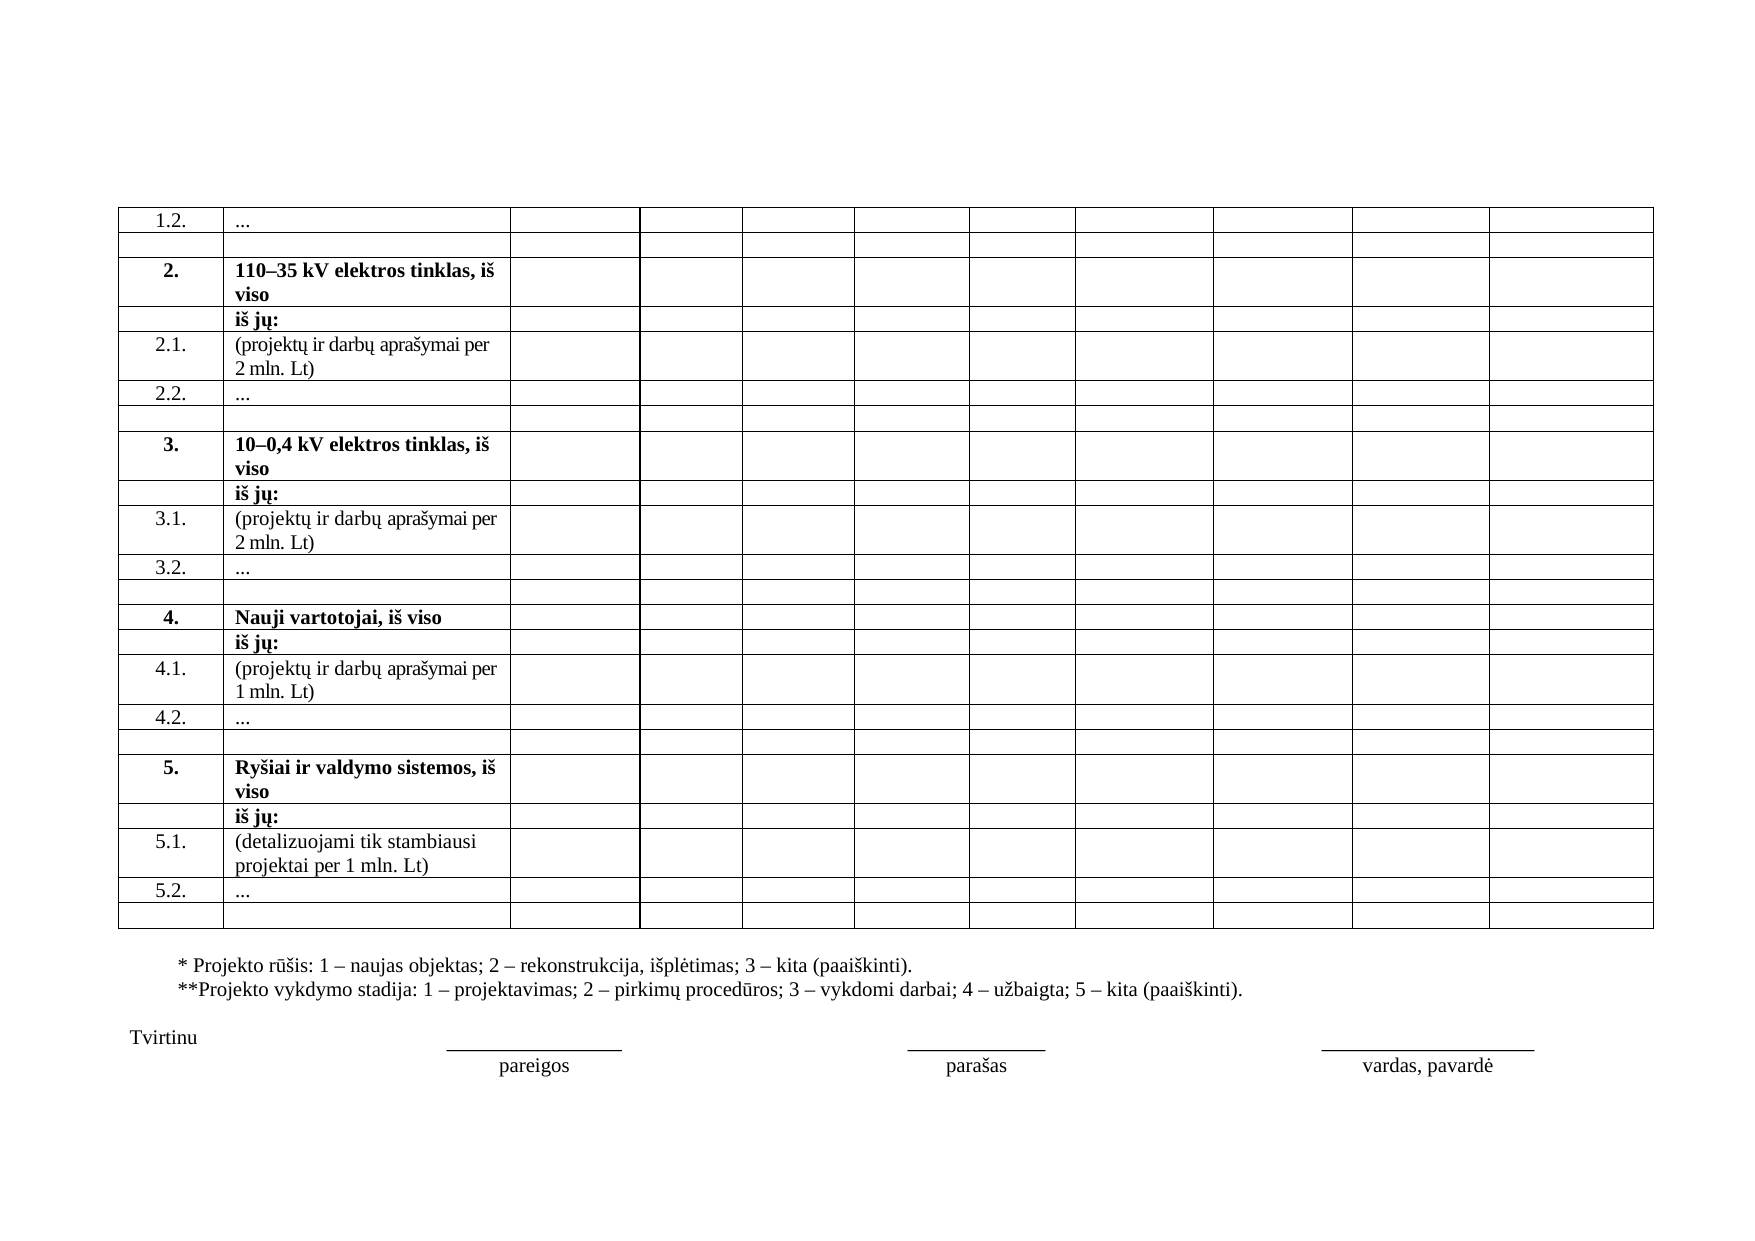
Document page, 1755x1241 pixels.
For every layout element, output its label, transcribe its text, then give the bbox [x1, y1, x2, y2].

table_cell [1076, 829, 1213, 877]
table_cell [855, 829, 969, 877]
table_cell [855, 755, 969, 803]
table_cell [970, 432, 1075, 480]
table_cell [1214, 730, 1352, 754]
table_cell [1076, 208, 1213, 232]
table_cell [511, 804, 639, 828]
table_cell [855, 432, 969, 480]
table_cell [855, 730, 969, 754]
table_cell [970, 506, 1075, 554]
table_cell 5.2. [119, 878, 223, 902]
table_cell [970, 580, 1075, 604]
table_header _________________ vardas, pavardė [1202, 1025, 1653, 1077]
table_cell 2.1. [119, 332, 223, 380]
table_cell [855, 804, 969, 828]
table_cell [1353, 829, 1489, 877]
table_cell [224, 233, 510, 257]
table_cell [970, 655, 1075, 703]
table_cell [1490, 605, 1653, 629]
table_cell [743, 903, 854, 927]
table_cell [1214, 481, 1352, 505]
table_cell [1490, 406, 1653, 431]
table_cell [970, 705, 1075, 729]
table_cell [224, 903, 510, 927]
table_cell Ryšiai ir valdymo sistemos, iš viso [224, 755, 510, 803]
table_cell [1076, 804, 1213, 828]
table_cell [119, 730, 223, 754]
table_cell 3.2. [119, 555, 223, 579]
table_cell [119, 903, 223, 927]
table_cell [119, 580, 223, 604]
table_header ___________ parašas [751, 1025, 1202, 1077]
table_cell [855, 655, 969, 703]
table_cell [119, 804, 223, 828]
table_cell [970, 903, 1075, 927]
table_cell [970, 332, 1075, 380]
table_cell [511, 903, 639, 927]
table_cell 4. [119, 605, 223, 629]
table_cell iš jų: [224, 307, 510, 331]
table_cell [1490, 755, 1653, 803]
table_cell [641, 332, 742, 380]
table_cell [1214, 605, 1352, 629]
table_cell 5.1. [119, 829, 223, 877]
table_cell [511, 655, 639, 703]
table_cell [855, 878, 969, 902]
table_cell [1353, 605, 1489, 629]
table_cell [1490, 903, 1653, 927]
table_cell [743, 655, 854, 703]
table_cell [1490, 481, 1653, 505]
table_cell [855, 332, 969, 380]
table_cell [855, 605, 969, 629]
table_cell [511, 208, 639, 232]
table_cell [1214, 580, 1352, 604]
table_cell [1353, 406, 1489, 431]
table_cell [743, 406, 854, 431]
table_cell 10–0,4 kV elektros tinklas, iš viso [224, 432, 510, 480]
table_cell [1076, 630, 1213, 654]
table_cell [641, 730, 742, 754]
table_cell [970, 804, 1075, 828]
table_cell [743, 580, 854, 604]
table_cell [1353, 755, 1489, 803]
table_cell [1353, 208, 1489, 232]
table_cell [119, 307, 223, 331]
table_cell [1214, 258, 1352, 306]
table_cell [1214, 878, 1352, 902]
table_cell [224, 406, 510, 431]
table_cell [970, 555, 1075, 579]
table_cell [1214, 630, 1352, 654]
table_cell [511, 705, 639, 729]
table_cell [1214, 755, 1352, 803]
table_cell [1490, 655, 1653, 703]
table_cell [1076, 730, 1213, 754]
table_cell [1490, 580, 1653, 604]
table_cell [970, 829, 1075, 877]
table_cell [1214, 406, 1352, 431]
table_cell [1353, 730, 1489, 754]
table_cell [511, 307, 639, 331]
table_cell [1353, 705, 1489, 729]
table_cell [970, 381, 1075, 405]
table_header Tvirtinu [118, 1025, 318, 1077]
text **Projekto vykdymo stadija: 1 – projektavimas; 2 – pirkimų procedūros; 3 – vykdomi darbai; 4 – užbaigta; 5 – kita (paaiškinti). [118, 977, 1636, 1001]
table_cell [743, 432, 854, 480]
table_cell [1490, 555, 1653, 579]
table_cell [641, 506, 742, 554]
table_cell [1076, 332, 1213, 380]
table_cell 4.2. [119, 705, 223, 729]
table_cell [641, 705, 742, 729]
table_cell [1490, 307, 1653, 331]
table_cell [743, 208, 854, 232]
table_cell [1490, 432, 1653, 480]
table_cell [855, 506, 969, 554]
table_cell [1353, 655, 1489, 703]
table_cell [641, 630, 742, 654]
table_cell ... [224, 878, 510, 902]
table_cell 3.1. [119, 506, 223, 554]
table_cell [1353, 903, 1489, 927]
table_cell [511, 481, 639, 505]
table_cell ... [224, 381, 510, 405]
table_cell [855, 705, 969, 729]
table_cell [855, 903, 969, 927]
table_cell [511, 506, 639, 554]
table_cell 5. [119, 755, 223, 803]
table_cell [641, 481, 742, 505]
table_cell 4.1. [119, 655, 223, 703]
table_cell [743, 332, 854, 380]
table_cell [641, 804, 742, 828]
table_cell [1214, 208, 1352, 232]
table_cell [119, 481, 223, 505]
table_cell Nauji vartotojai, iš viso [224, 605, 510, 629]
table_cell [1490, 878, 1653, 902]
table_cell [1076, 755, 1213, 803]
table_cell [1214, 705, 1352, 729]
table_cell [1076, 878, 1213, 902]
table_cell [743, 555, 854, 579]
table_cell [641, 605, 742, 629]
table_cell [970, 233, 1075, 257]
table_cell [1353, 481, 1489, 505]
table_cell [970, 481, 1075, 505]
table_cell [743, 804, 854, 828]
table_cell [641, 307, 742, 331]
table_cell [1353, 258, 1489, 306]
table_cell [641, 903, 742, 927]
table_cell iš jų: [224, 804, 510, 828]
table_cell [855, 630, 969, 654]
table_cell [1214, 804, 1352, 828]
table_cell [1490, 705, 1653, 729]
table_cell [970, 730, 1075, 754]
table_cell [641, 233, 742, 257]
table_cell [511, 580, 639, 604]
table_cell [511, 233, 639, 257]
table_cell [641, 381, 742, 405]
table_cell [1214, 332, 1352, 380]
table_cell [855, 406, 969, 431]
table_cell [970, 208, 1075, 232]
table_cell (detalizuojami tik stambiausi projektai per 1 mln. Lt) [224, 829, 510, 877]
table_cell [511, 755, 639, 803]
table_cell [1076, 580, 1213, 604]
table_cell [1076, 258, 1213, 306]
table_cell [743, 381, 854, 405]
table_cell [970, 878, 1075, 902]
table_cell [1214, 829, 1352, 877]
table_cell [1353, 432, 1489, 480]
table_cell ... [224, 555, 510, 579]
table_cell [743, 730, 854, 754]
table_cell [641, 755, 742, 803]
table_cell [855, 481, 969, 505]
table_cell [1214, 432, 1352, 480]
table_cell [511, 432, 639, 480]
table_cell [119, 630, 223, 654]
table_cell ... [224, 208, 510, 232]
table_cell [1076, 903, 1213, 927]
text * Projekto rūšis: 1 – naujas objektas; 2 – rekonstrukcija, išplėtimas; 3 – kita (paaiškinti). [118, 952, 1636, 977]
table_cell [1214, 233, 1352, 257]
table_cell [1076, 406, 1213, 431]
table_cell [1214, 903, 1352, 927]
table_cell [511, 381, 639, 405]
table_cell [1076, 555, 1213, 579]
table_cell [1353, 233, 1489, 257]
table_cell (projektų ir darbų aprašymai per 2 mln. Lt) [224, 332, 510, 380]
table_cell [1214, 655, 1352, 703]
table_cell [743, 481, 854, 505]
table_cell [1076, 655, 1213, 703]
table_cell [1490, 829, 1653, 877]
table_cell [641, 208, 742, 232]
table_cell [970, 605, 1075, 629]
table_cell [224, 580, 510, 604]
table_cell [1490, 332, 1653, 380]
table_cell [1490, 730, 1653, 754]
table_cell [641, 580, 742, 604]
table_cell [1076, 506, 1213, 554]
table_cell [743, 829, 854, 877]
table_cell [511, 332, 639, 380]
table_cell [511, 258, 639, 306]
table_cell 2. [119, 258, 223, 306]
table_cell [743, 705, 854, 729]
table_cell [1490, 506, 1653, 554]
table_cell [970, 755, 1075, 803]
table_cell 2.2. [119, 381, 223, 405]
table_cell [1490, 381, 1653, 405]
table_cell [1076, 705, 1213, 729]
table_cell [1353, 630, 1489, 654]
table_cell iš jų: [224, 481, 510, 505]
table_cell iš jų: [224, 630, 510, 654]
table_cell [641, 655, 742, 703]
table_cell [743, 506, 854, 554]
table_cell (projektų ir darbų aprašymai per 1 mln. Lt) [224, 655, 510, 703]
table_cell [511, 630, 639, 654]
table_cell [1076, 481, 1213, 505]
table_cell [1490, 208, 1653, 232]
table_cell [119, 233, 223, 257]
table_cell [1490, 233, 1653, 257]
table_cell [1353, 580, 1489, 604]
table_cell [641, 432, 742, 480]
table_cell [743, 755, 854, 803]
table_cell [641, 555, 742, 579]
table_cell 1.2. [119, 208, 223, 232]
table_cell [855, 381, 969, 405]
table_cell 110–35 kV elektros tinklas, iš viso [224, 258, 510, 306]
table_cell [511, 878, 639, 902]
table_cell [970, 630, 1075, 654]
table_cell [1490, 630, 1653, 654]
table_cell [970, 307, 1075, 331]
table_cell [1076, 432, 1213, 480]
table_cell [1076, 381, 1213, 405]
table_cell [224, 730, 510, 754]
table_cell [641, 258, 742, 306]
table_cell [511, 406, 639, 431]
table_cell [1353, 804, 1489, 828]
table_cell [855, 555, 969, 579]
table_cell [1076, 307, 1213, 331]
table_cell [1214, 506, 1352, 554]
table_cell [970, 406, 1075, 431]
table_cell [743, 307, 854, 331]
table_cell [1353, 506, 1489, 554]
table_cell [855, 233, 969, 257]
table_cell [743, 258, 854, 306]
table_cell [970, 258, 1075, 306]
table_cell [743, 630, 854, 654]
table_header ______________ pareigos [318, 1025, 751, 1077]
table_cell [1214, 381, 1352, 405]
table_cell [855, 307, 969, 331]
table_cell [511, 555, 639, 579]
table_cell [855, 208, 969, 232]
table_cell [641, 406, 742, 431]
table_cell [743, 233, 854, 257]
table_cell [1490, 804, 1653, 828]
table_cell [1353, 555, 1489, 579]
table_cell [1353, 307, 1489, 331]
table_cell [1076, 233, 1213, 257]
table_cell [1353, 381, 1489, 405]
table_cell [743, 878, 854, 902]
table_cell 3. [119, 432, 223, 480]
table_cell [1214, 555, 1352, 579]
table_cell [1490, 258, 1653, 306]
table_cell [641, 829, 742, 877]
table_cell [1076, 605, 1213, 629]
table_cell [119, 406, 223, 431]
table_cell [855, 258, 969, 306]
table_cell ... [224, 705, 510, 729]
table_cell [743, 605, 854, 629]
table_cell [511, 829, 639, 877]
table_cell [855, 580, 969, 604]
table_cell [1353, 332, 1489, 380]
table_cell [1353, 878, 1489, 902]
table_cell [511, 605, 639, 629]
table_cell [1214, 307, 1352, 331]
table_cell (projektų ir darbų aprašymai per 2 mln. Lt) [224, 506, 510, 554]
table_cell [511, 730, 639, 754]
table_cell [641, 878, 742, 902]
